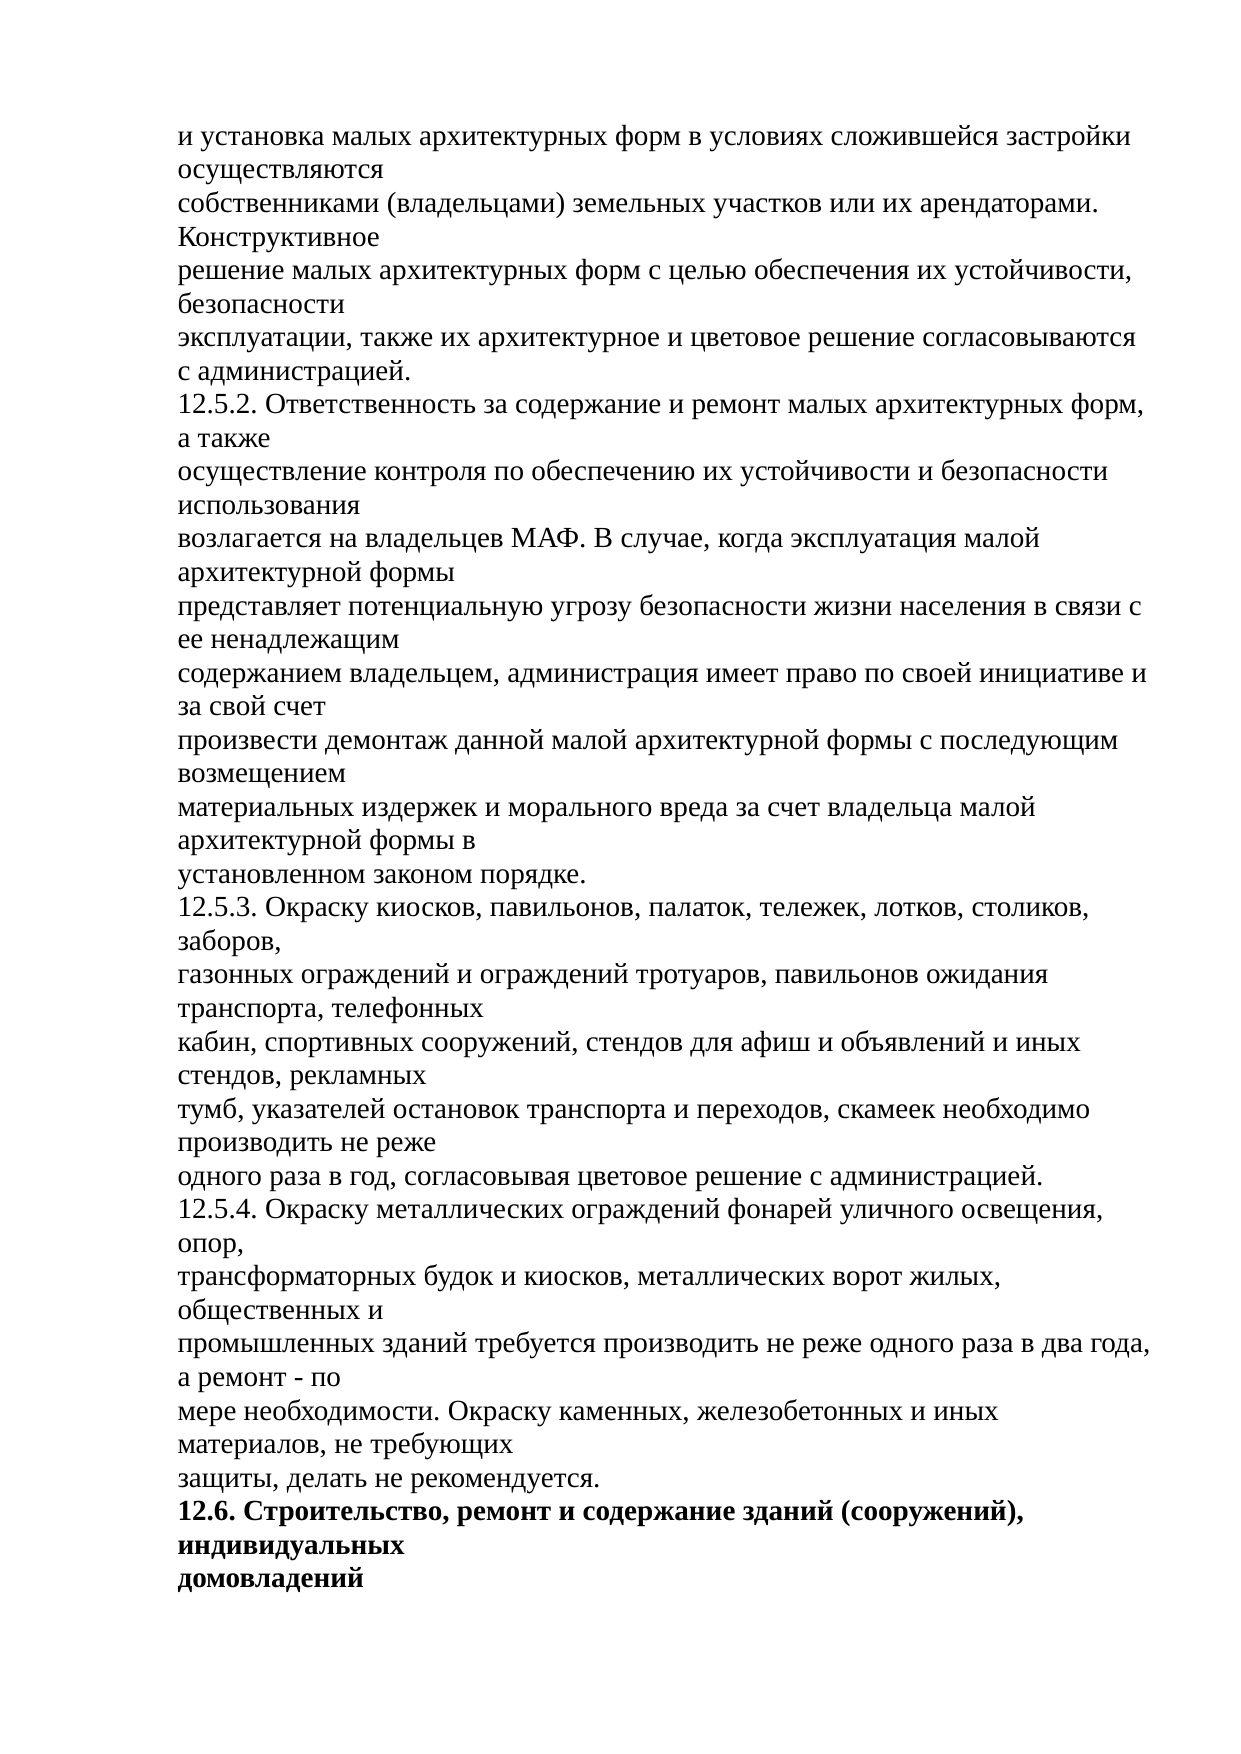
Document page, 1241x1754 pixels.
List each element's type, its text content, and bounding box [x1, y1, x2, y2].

text промышленных зданий требуется производить не реже одного раза в два года, а ремонт - по [177, 1326, 1152, 1393]
text эксплуатации, также их архитектурное и цветовое решение согласовываются с администрацией. [177, 319, 1152, 386]
text произвести демонтаж данной малой архитектурной формы с последующим возмещением [177, 722, 1152, 789]
text 12.5.3. Окраску киосков, павильонов, палаток, тележек, лотков, столиков, заборов, [177, 889, 1152, 957]
text собственниками (владельцами) земельных участков или их арендаторами. Конструктивное [177, 185, 1152, 252]
text решение малых архитектурных форм с целью обеспечения их устойчивости, безопасности [177, 252, 1152, 319]
text мере необходимости. Окраску каменных, железобетонных и иных материалов, не требующих [177, 1393, 1152, 1460]
text материальных издержек и морального вреда за счет владельца малой архитектурной формы в [177, 789, 1152, 856]
text осуществление контроля по обеспечению их устойчивости и безопасности использования [177, 453, 1152, 521]
text и установка малых архитектурных форм в условиях сложившейся застройки осуществляются [177, 118, 1152, 185]
text содержанием владельцем, администрация имеет право по своей инициативе и за свой счет [177, 655, 1152, 722]
text возлагается на владельцев МАФ. В случае, когда эксплуатация малой архитектурной формы [177, 521, 1152, 588]
text газонных ограждений и ограждений тротуаров, павильонов ожидания транспорта, телефонных [177, 957, 1152, 1024]
text 12.5.2. Ответственность за содержание и ремонт малых архитектурных форм, а также [177, 386, 1152, 453]
text кабин, спортивных сооружений, стендов для афиш и объявлений и иных стендов, рекламных [177, 1024, 1152, 1091]
text установленном законом порядке. [177, 856, 1152, 889]
text домовладений [177, 1560, 1152, 1594]
text защиты, делать не рекомендуется. [177, 1460, 1152, 1493]
text представляет потенциальную угрозу безопасности жизни населения в связи с ее ненадлежащим [177, 588, 1152, 655]
text трансформаторных будок и киосков, металлических ворот жилых, общественных и [177, 1258, 1152, 1326]
text 12.5.4. Окраску металлических ограждений фонарей уличного освещения, опор, [177, 1191, 1152, 1258]
text 12.6. Строительство, ремонт и содержание зданий (сооружений), индивидуальных [177, 1493, 1152, 1560]
text одного раза в год, согласовывая цветовое решение с администрацией. [177, 1158, 1152, 1191]
text тумб, указателей остановок транспорта и переходов, скамеек необходимо производить не реже [177, 1091, 1152, 1158]
